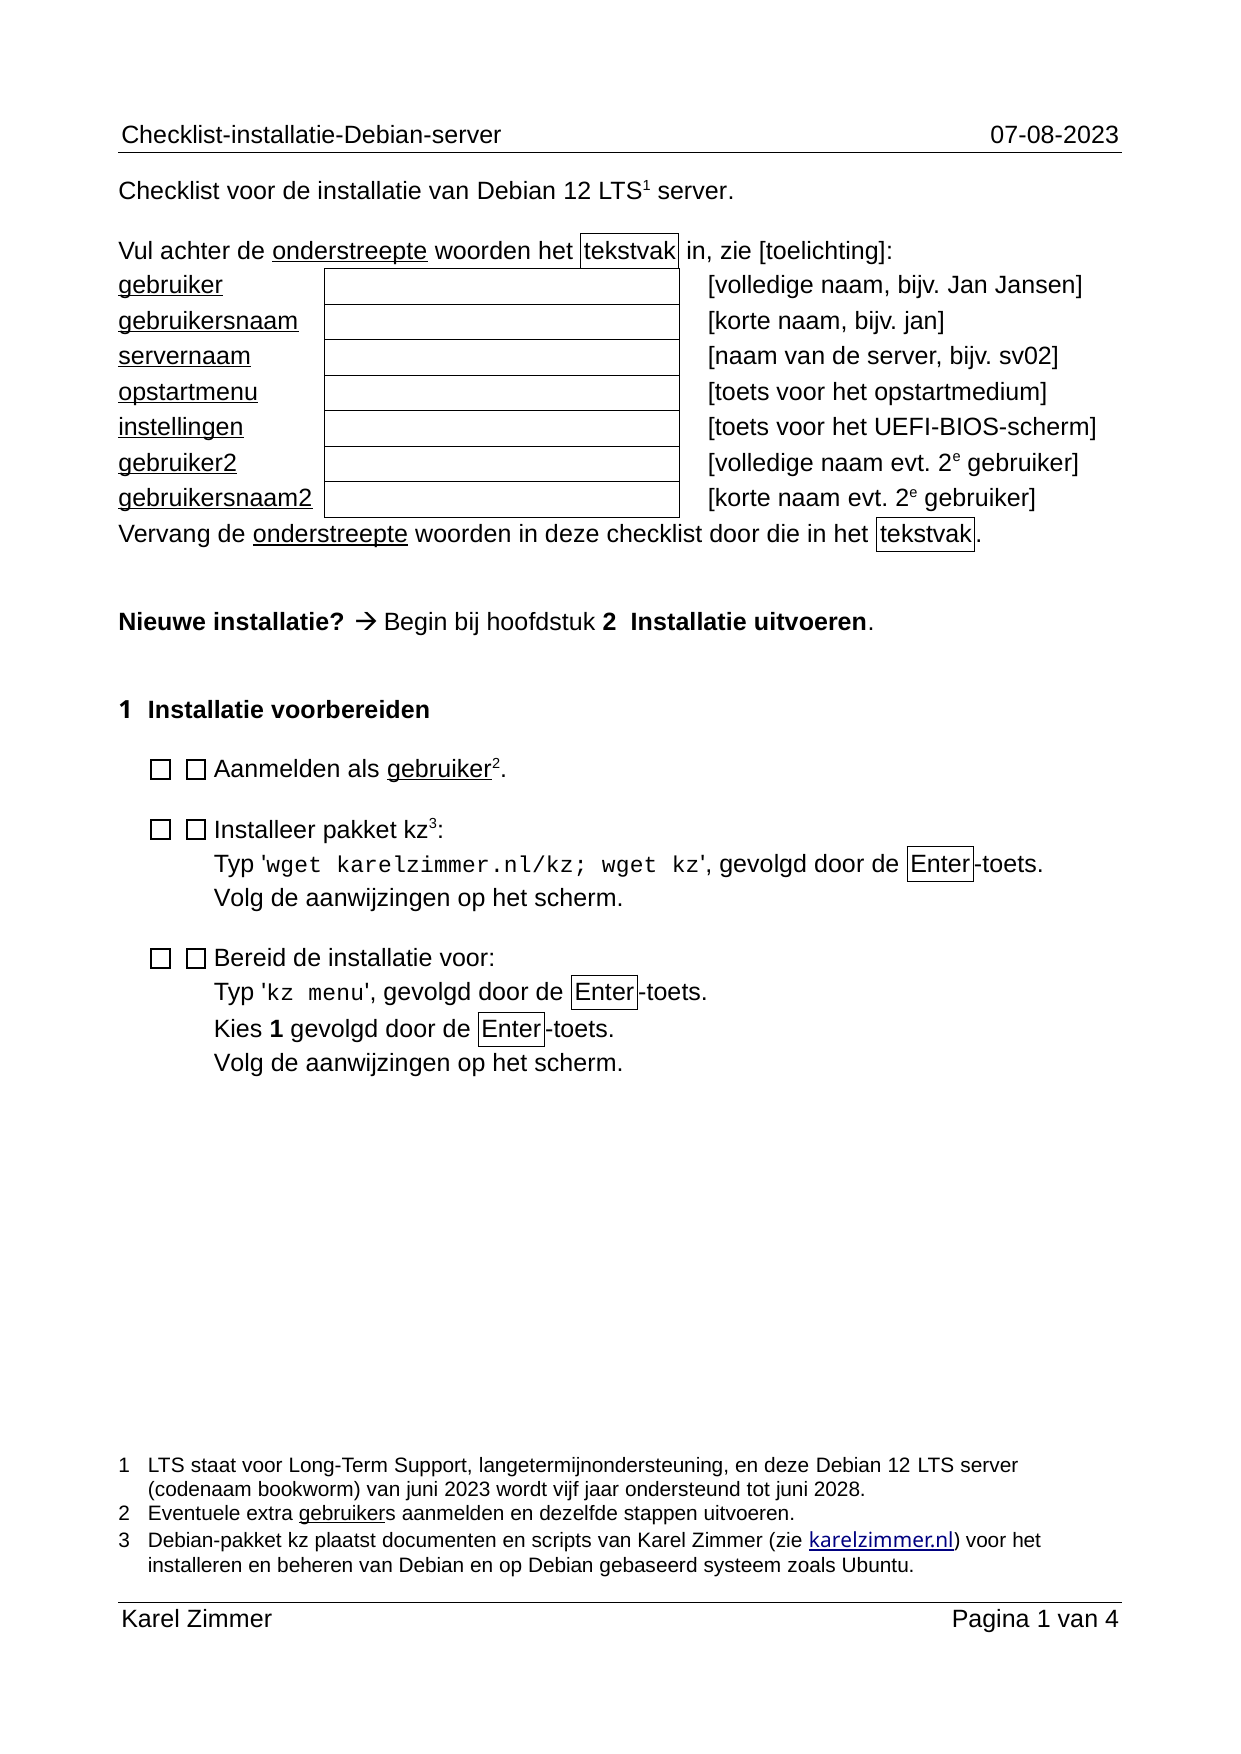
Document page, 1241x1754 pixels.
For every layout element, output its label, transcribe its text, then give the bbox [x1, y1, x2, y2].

table_cell [177, 1048, 213, 1078]
text [volledige naam evt. 2e gebruiker] [680, 446, 1122, 481]
table_cell [213, 784, 1122, 815]
table_cell Installeer pakket kz: [213, 815, 1122, 845]
text servernaam [118, 339, 324, 375]
table_cell [177, 913, 213, 943]
table_header [177, 754, 213, 784]
text Vervang de ONDERSTREEPTE woorden in deze checklist door die in het [118, 517, 876, 552]
table_cell [118, 1048, 142, 1078]
table_cell Kies 1 gevolgd door de Enter-toets. [213, 1011, 1122, 1048]
table_cell Typ 'kz menu', gevolgd door de Enter-toets. [213, 973, 1122, 1011]
table_cell [118, 913, 142, 943]
table_header Aanmelden als gebruiker. [213, 754, 1122, 784]
table_header [142, 754, 177, 784]
table_cell [118, 845, 142, 882]
table_cell Bereid de installatie voor: [213, 943, 1122, 973]
table_cell [142, 973, 177, 1011]
text Vul achter de ONDERSTREEPTE woorden het [118, 233, 580, 268]
text tekstvak [877, 518, 974, 551]
table_cell [142, 784, 177, 815]
table_cell [142, 943, 177, 973]
table_cell [142, 1011, 177, 1048]
text [naam van de server, bijv. sv02] [680, 339, 1122, 375]
table_cell [118, 943, 142, 973]
text Checklist voor de installatie van Debian 12 LTS server. [118, 177, 1122, 205]
text [korte naam evt. 2e gebruiker] [680, 481, 1122, 517]
table_header [118, 754, 142, 784]
table_cell [118, 784, 142, 815]
table_cell [118, 815, 142, 845]
text [toets voor het opstartmedium] [680, 375, 1122, 410]
text tekstvak [581, 234, 678, 268]
list Installatie voorbereiden [118, 692, 1122, 726]
table_cell [177, 845, 213, 882]
table_cell [142, 815, 177, 845]
text instellingen [118, 410, 324, 446]
table_cell [177, 973, 213, 1011]
text opstartmenu [118, 375, 324, 410]
text gebruiker [118, 268, 324, 304]
text gebruikersnaam2 [118, 481, 324, 517]
text in, zie [toelichting]: [679, 233, 1122, 268]
table_cell [177, 815, 213, 845]
table_cell [142, 913, 177, 943]
text [korte naam, bijv. jan] [680, 304, 1122, 339]
text . [975, 517, 1122, 552]
text LTS staat voor Long-Term Support, langetermijnondersteuning, en deze Debian 12 LTS server (codenaam bookworm) van juni 2023 wordt vijf jaar ondersteund tot juni 2028. [118, 1449, 1122, 1501]
text [toets voor het UEFI-BIOS-scherm] [680, 410, 1122, 446]
text [volledige naam, bijv. Jan Jansen] [680, 268, 1122, 304]
table_cell [118, 883, 142, 913]
table_cell [118, 1011, 142, 1048]
table_cell [142, 883, 177, 913]
table_cell [177, 943, 213, 973]
table_cell Volg de aanwijzingen op het scherm. [213, 1048, 1122, 1078]
text gebruikersnaam [118, 304, 324, 339]
table_cell [118, 973, 142, 1011]
table_cell [177, 883, 213, 913]
text Nieuwe installatie?  Begin bij hoofdstuk 2 Installatie uitvoeren. [118, 608, 1122, 636]
table_cell Volg de aanwijzingen op het scherm. [213, 883, 1122, 913]
table_cell [142, 1048, 177, 1078]
table_cell [142, 845, 177, 882]
table_cell [213, 913, 1122, 943]
table_cell [177, 1011, 213, 1048]
table_cell [177, 784, 213, 815]
table_cell Typ 'wget karelzimmer.nl/kz; wget kz', gevolgd door de Enter-toets. [213, 845, 1122, 882]
text gebruiker2 [118, 446, 324, 481]
